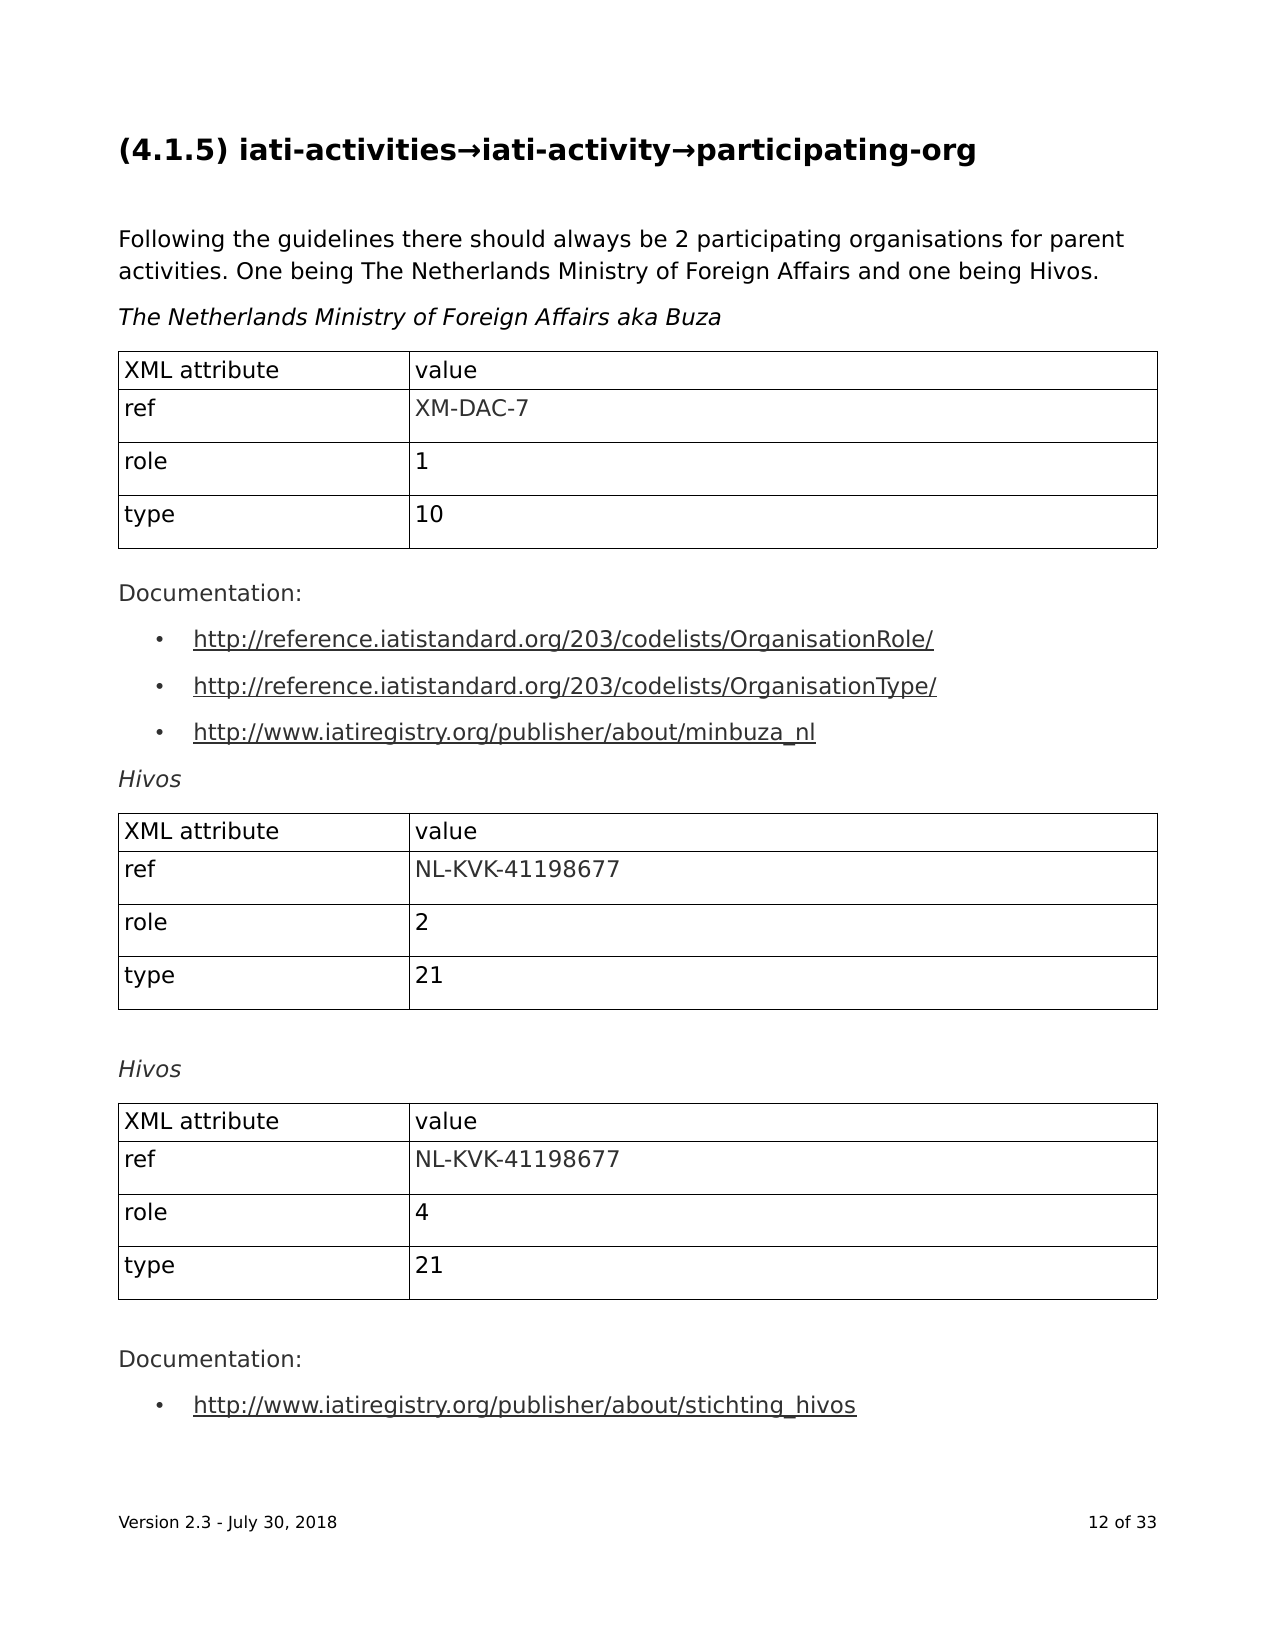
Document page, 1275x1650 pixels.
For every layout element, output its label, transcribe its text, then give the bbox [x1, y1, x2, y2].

table_cell 2 [410, 905, 1157, 956]
text Hivos [118, 1056, 1157, 1083]
table_cell NL-KVK-41198677 [410, 1142, 1157, 1193]
list http://www.iatiregistry.org/publisher/about/minbuza_nl [156, 719, 1157, 746]
table_cell 1 [410, 443, 1157, 495]
table_cell 10 [410, 496, 1157, 548]
table_cell role [119, 905, 409, 956]
text Following the guidelines there should always be 2 participating organisations for parent activities. One being The Netherlands Ministry of Foreign Affairs and one being Hivos. [118, 226, 1157, 284]
table_cell NL-KVK-41198677 [410, 852, 1157, 904]
table_cell 4 [410, 1195, 1157, 1246]
text Documentation: [118, 549, 1157, 606]
table_cell ref [119, 852, 409, 904]
list http://www.iatiregistry.org/publisher/about/stichting_hivos [156, 1392, 1157, 1419]
table_cell role [119, 443, 409, 495]
table_cell XM-DAC-7 [410, 390, 1157, 442]
table_header XML attribute [119, 814, 409, 851]
table_header XML attribute [119, 1104, 409, 1141]
table_cell 21 [410, 957, 1157, 1009]
table_header value [410, 352, 1157, 389]
text The Netherlands Ministry of Foreign Affairs aka Buza [118, 304, 1157, 331]
list http://reference.iatistandard.org/203/codelists/OrganisationRole/ [156, 626, 1157, 653]
table_header value [410, 814, 1157, 851]
table_cell type [119, 496, 409, 548]
table_cell ref [119, 1142, 409, 1193]
table_cell type [119, 1247, 409, 1299]
list http://reference.iatistandard.org/203/codelists/OrganisationType/ [156, 673, 1157, 699]
table_cell role [119, 1195, 409, 1246]
table_cell type [119, 957, 409, 1009]
table_cell ref [119, 390, 409, 442]
table_header value [410, 1104, 1157, 1141]
table_cell 21 [410, 1247, 1157, 1299]
table_header XML attribute [119, 352, 409, 389]
subtitle (4.1.5) iati-activities→iati-activity→participating-org [118, 133, 1157, 167]
text Hivos [118, 766, 1157, 793]
text Documentation: [118, 1346, 1157, 1372]
